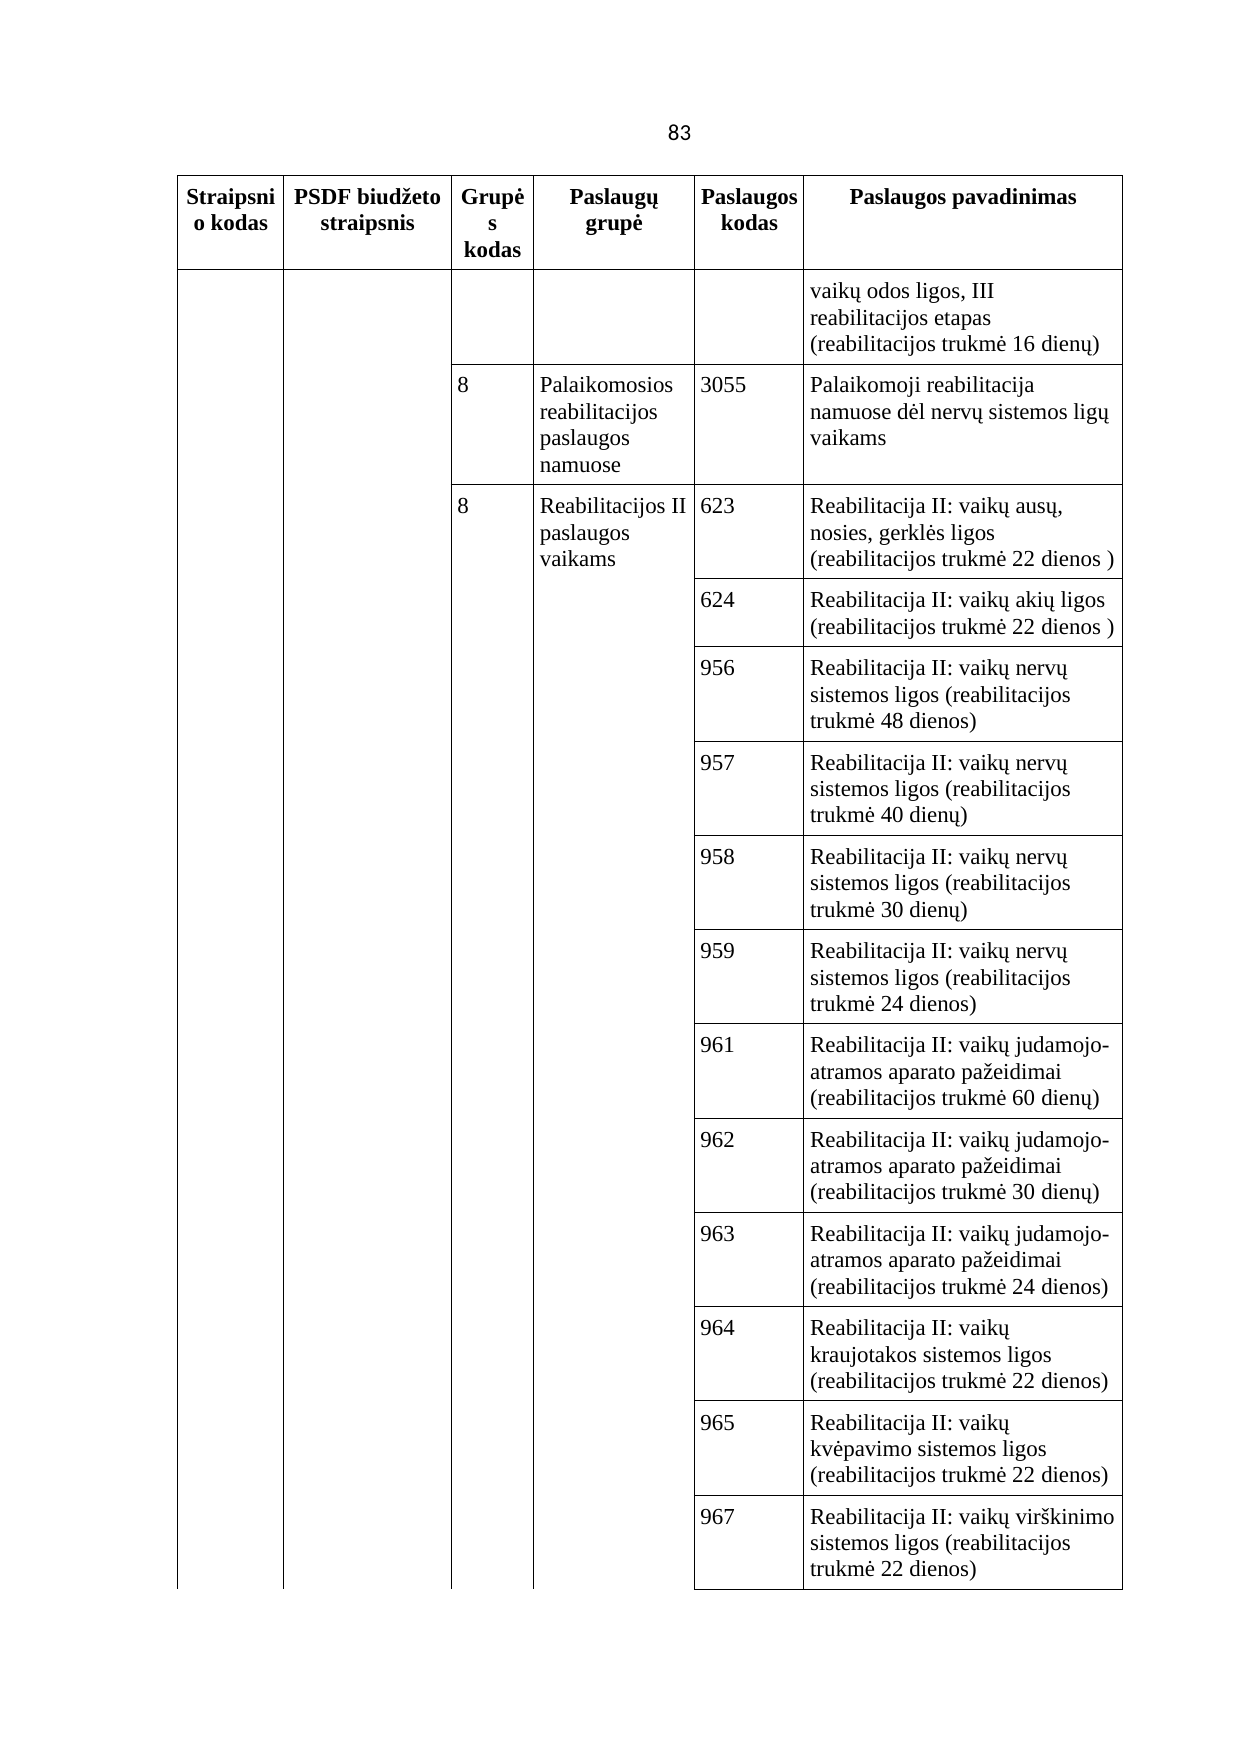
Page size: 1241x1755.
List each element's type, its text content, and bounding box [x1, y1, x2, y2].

table_cell [284, 578, 451, 646]
table_cell [534, 578, 694, 646]
table_cell [452, 929, 533, 1023]
table_cell [534, 929, 694, 1023]
table_cell [284, 646, 451, 741]
table_cell 8 [452, 365, 533, 484]
table_cell Reabilitacija II: vaikų judamojo-atramos aparato pažeidimai (reabilitacijos trukmė 60 dienų) [804, 1024, 1122, 1118]
table_cell [178, 1212, 283, 1306]
table_cell [178, 484, 283, 578]
table_cell [452, 646, 533, 741]
table_cell [452, 1212, 533, 1306]
table_header PSDF biudžeto straipsnis [284, 176, 451, 269]
table_cell [284, 1118, 451, 1212]
table_header Paslaugos kodas [695, 176, 803, 269]
table_cell Reabilitacija II: vaikų nervų sistemos ligos (reabilitacijos trukmė 48 dienos) [804, 647, 1122, 741]
table_cell [452, 578, 533, 646]
table_cell [178, 1118, 283, 1212]
table_cell Palaikomosios reabilitacijos paslaugos namuose [534, 365, 694, 484]
table_cell [284, 929, 451, 1023]
table_cell Reabilitacija II: vaikų nervų sistemos ligos (reabilitacijos trukmė 40 dienų) [804, 742, 1122, 835]
table_cell [452, 1495, 533, 1589]
table_cell 959 [695, 930, 803, 1023]
table_cell [178, 835, 283, 929]
table_cell vaikų odos ligos, III reabilitacijos etapas (reabilitacijos trukmė 16 dienų) [804, 270, 1122, 363]
table_cell 961 [695, 1024, 803, 1118]
table_header Paslaugos pavadinimas [804, 176, 1122, 269]
table_cell [284, 270, 451, 363]
table_cell Reabilitacija II: vaikų nervų sistemos ligos (reabilitacijos trukmė 30 dienų) [804, 836, 1122, 929]
table_cell [452, 270, 533, 363]
table_cell Reabilitacija II: vaikų kvėpavimo sistemos ligos (reabilitacijos trukmė 22 dienos) [804, 1401, 1122, 1495]
table_cell [284, 835, 451, 929]
table_cell [178, 741, 283, 835]
table_cell Palaikomoji reabilitacija namuose dėl nervų sistemos ligų vaikams [804, 365, 1122, 484]
table_cell 963 [695, 1213, 803, 1306]
table_cell Reabilitacija II: vaikų akių ligos (reabilitacijos trukmė 22 dienos ) [804, 579, 1122, 646]
table_cell 962 [695, 1119, 803, 1212]
table_cell [452, 1400, 533, 1495]
table_cell [284, 1306, 451, 1400]
table_cell [534, 1306, 694, 1400]
table_cell Reabilitacija II: vaikų ausų, nosies, gerklės ligos (reabilitacijos trukmė 22 dienos ) [804, 485, 1122, 578]
table_cell [534, 270, 694, 363]
table_cell [534, 835, 694, 929]
table_cell 957 [695, 742, 803, 835]
table_cell [695, 270, 803, 363]
table_cell [178, 364, 283, 484]
table_cell [534, 1118, 694, 1212]
table_cell [534, 1023, 694, 1118]
table_cell [178, 929, 283, 1023]
table_cell [452, 1306, 533, 1400]
table_cell [284, 1400, 451, 1495]
table_cell [534, 741, 694, 835]
table_cell 624 [695, 579, 803, 646]
table_cell [284, 1212, 451, 1306]
table_cell Reabilitacija II: vaikų nervų sistemos ligos (reabilitacijos trukmė 24 dienos) [804, 930, 1122, 1023]
table_cell [178, 578, 283, 646]
table_header Grupės kodas [452, 176, 533, 269]
table_cell [284, 741, 451, 835]
table_cell [452, 1118, 533, 1212]
table_cell 965 [695, 1401, 803, 1495]
table_cell 623 [695, 485, 803, 578]
table_cell Reabilitacijos II paslaugos vaikams [534, 485, 694, 578]
table_cell 956 [695, 647, 803, 741]
table_cell 958 [695, 836, 803, 929]
table_cell [284, 364, 451, 484]
table_cell [178, 1306, 283, 1400]
table_cell [452, 1023, 533, 1118]
table_header Paslaugų grupė [534, 176, 694, 269]
table_cell [178, 270, 283, 363]
table_cell [178, 1495, 283, 1589]
table_cell [178, 646, 283, 741]
table_cell [534, 1400, 694, 1495]
table_cell Reabilitacija II: vaikų judamojo-atramos aparato pažeidimai (reabilitacijos trukmė 30 dienų) [804, 1119, 1122, 1212]
table_header Straipsnio kodas [178, 176, 283, 269]
table_cell Reabilitacija II: vaikų kraujotakos sistemos ligos (reabilitacijos trukmė 22 dienos) [804, 1307, 1122, 1400]
table_cell [452, 741, 533, 835]
table_cell [452, 835, 533, 929]
table_cell Reabilitacija II: vaikų judamojo-atramos aparato pažeidimai (reabilitacijos trukmė 24 dienos) [804, 1213, 1122, 1306]
table_cell [178, 1023, 283, 1118]
table_cell Reabilitacija II: vaikų virškinimo sistemos ligos (reabilitacijos trukmė 22 dienos) [804, 1496, 1122, 1589]
table_cell 967 [695, 1496, 803, 1589]
table_cell 3055 [695, 365, 803, 484]
table_cell 8 [452, 485, 533, 578]
table_cell [534, 1495, 694, 1589]
table_cell [534, 1212, 694, 1306]
table_cell [178, 1400, 283, 1495]
table_cell 964 [695, 1307, 803, 1400]
table_cell [284, 1495, 451, 1589]
table_cell [284, 484, 451, 578]
table_cell [284, 1023, 451, 1118]
table_cell [534, 646, 694, 741]
